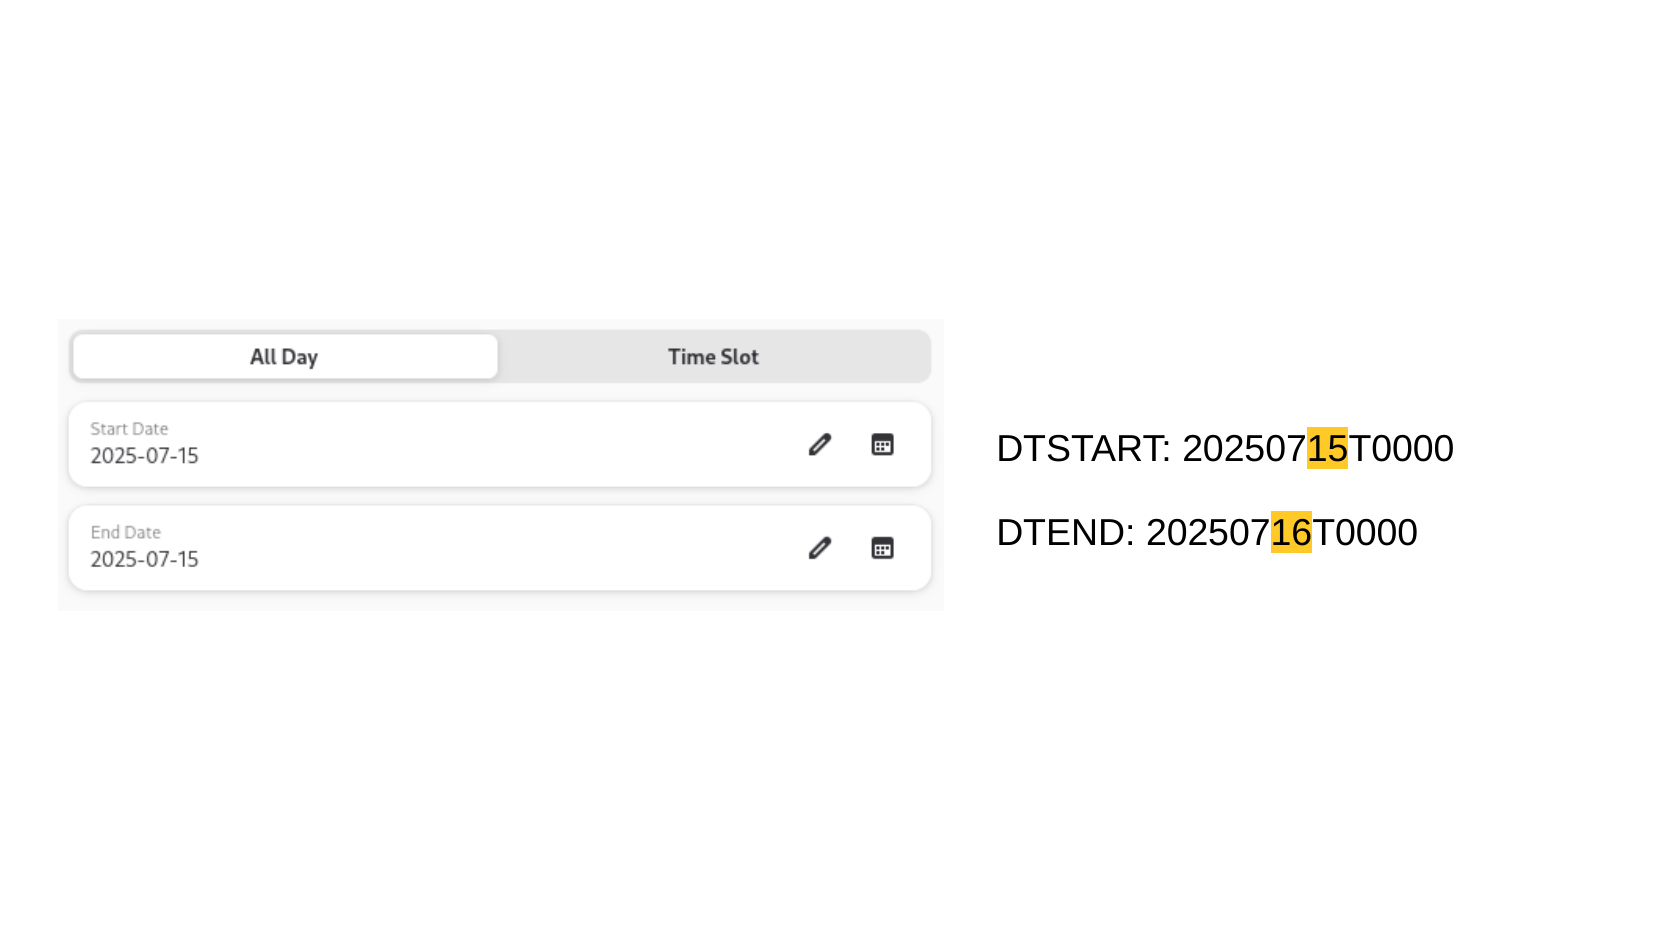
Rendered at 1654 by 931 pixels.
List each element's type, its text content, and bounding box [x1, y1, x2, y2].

picture [58, 319, 944, 611]
text_box DTSTART: 20250715T0000 DTEND: 20250716T0000 [981, 419, 1471, 561]
